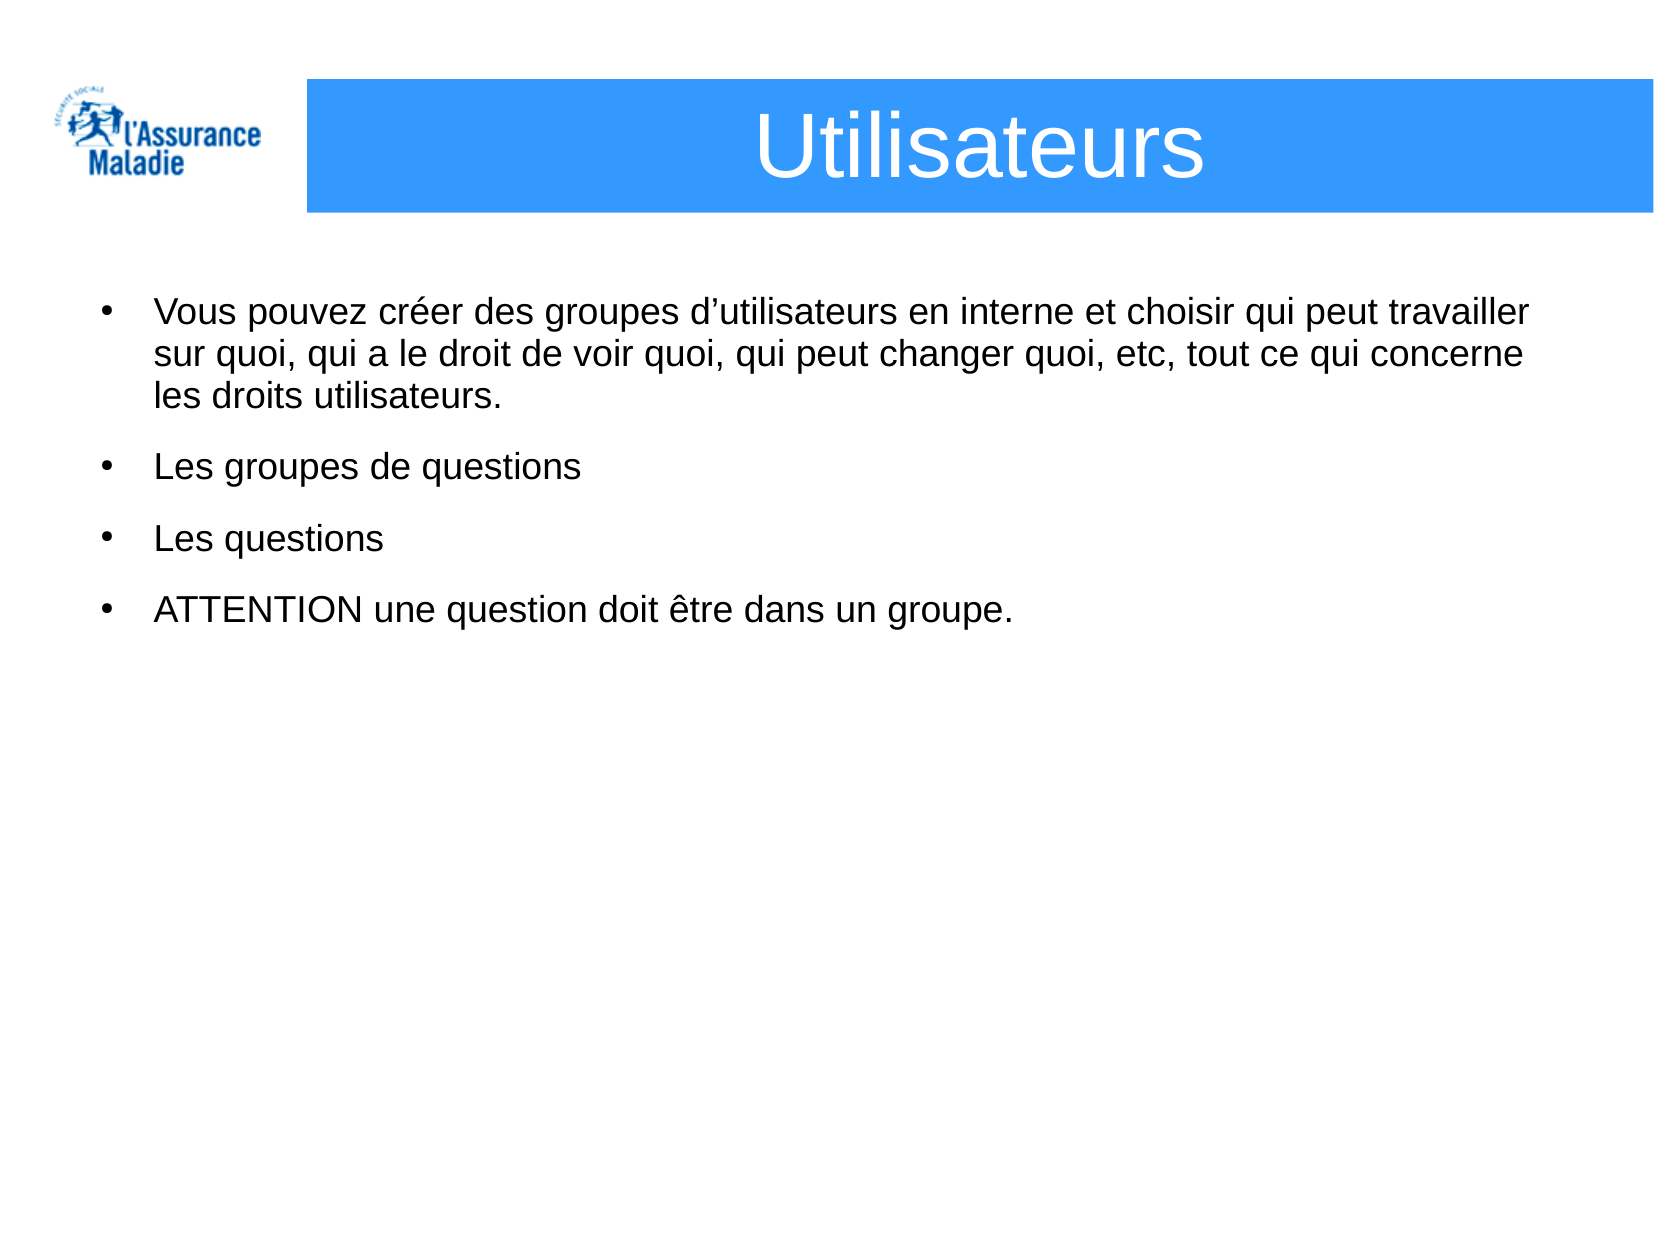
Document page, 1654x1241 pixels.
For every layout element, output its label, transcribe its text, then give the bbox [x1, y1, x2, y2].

title Utilisateurs [307, 79, 1654, 213]
picture [33, 82, 261, 177]
list Vous pouvez créer des groupes d’utilisateurs en interne et choisir qui peut travailler sur quoi, qui a le droit de voir quoi, qui peut changer quoi, etc, tout ce qui concerne les droits utilisateurs. Les groupes de questions Les questions ATTENTION une question doit être dans un groupe. [82, 290, 1571, 1010]
